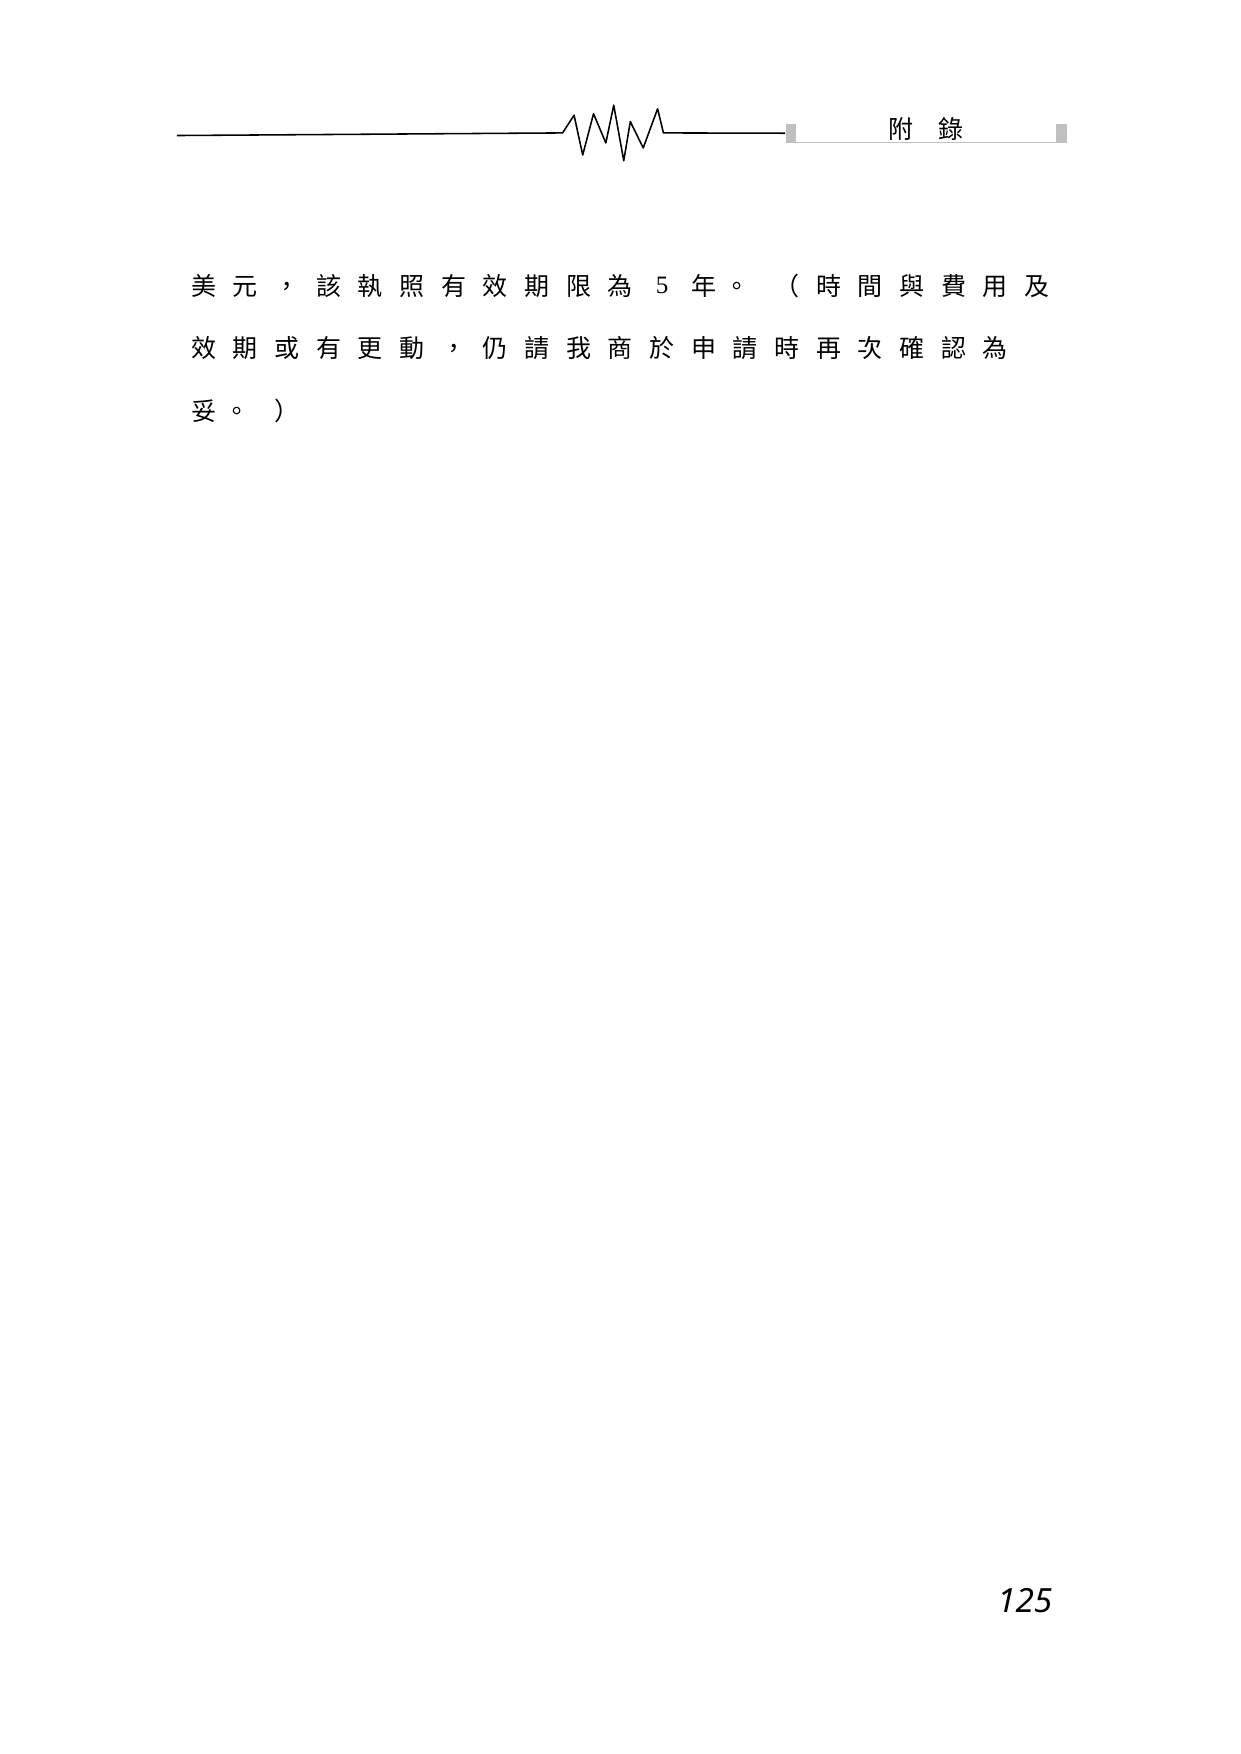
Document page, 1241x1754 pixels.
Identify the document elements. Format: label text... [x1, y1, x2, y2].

text 美元，該執照有效期限為5年。（時間與費用及效期或有更動，仍請我商於申請時再次確認為妥。） [183, 243, 1058, 430]
